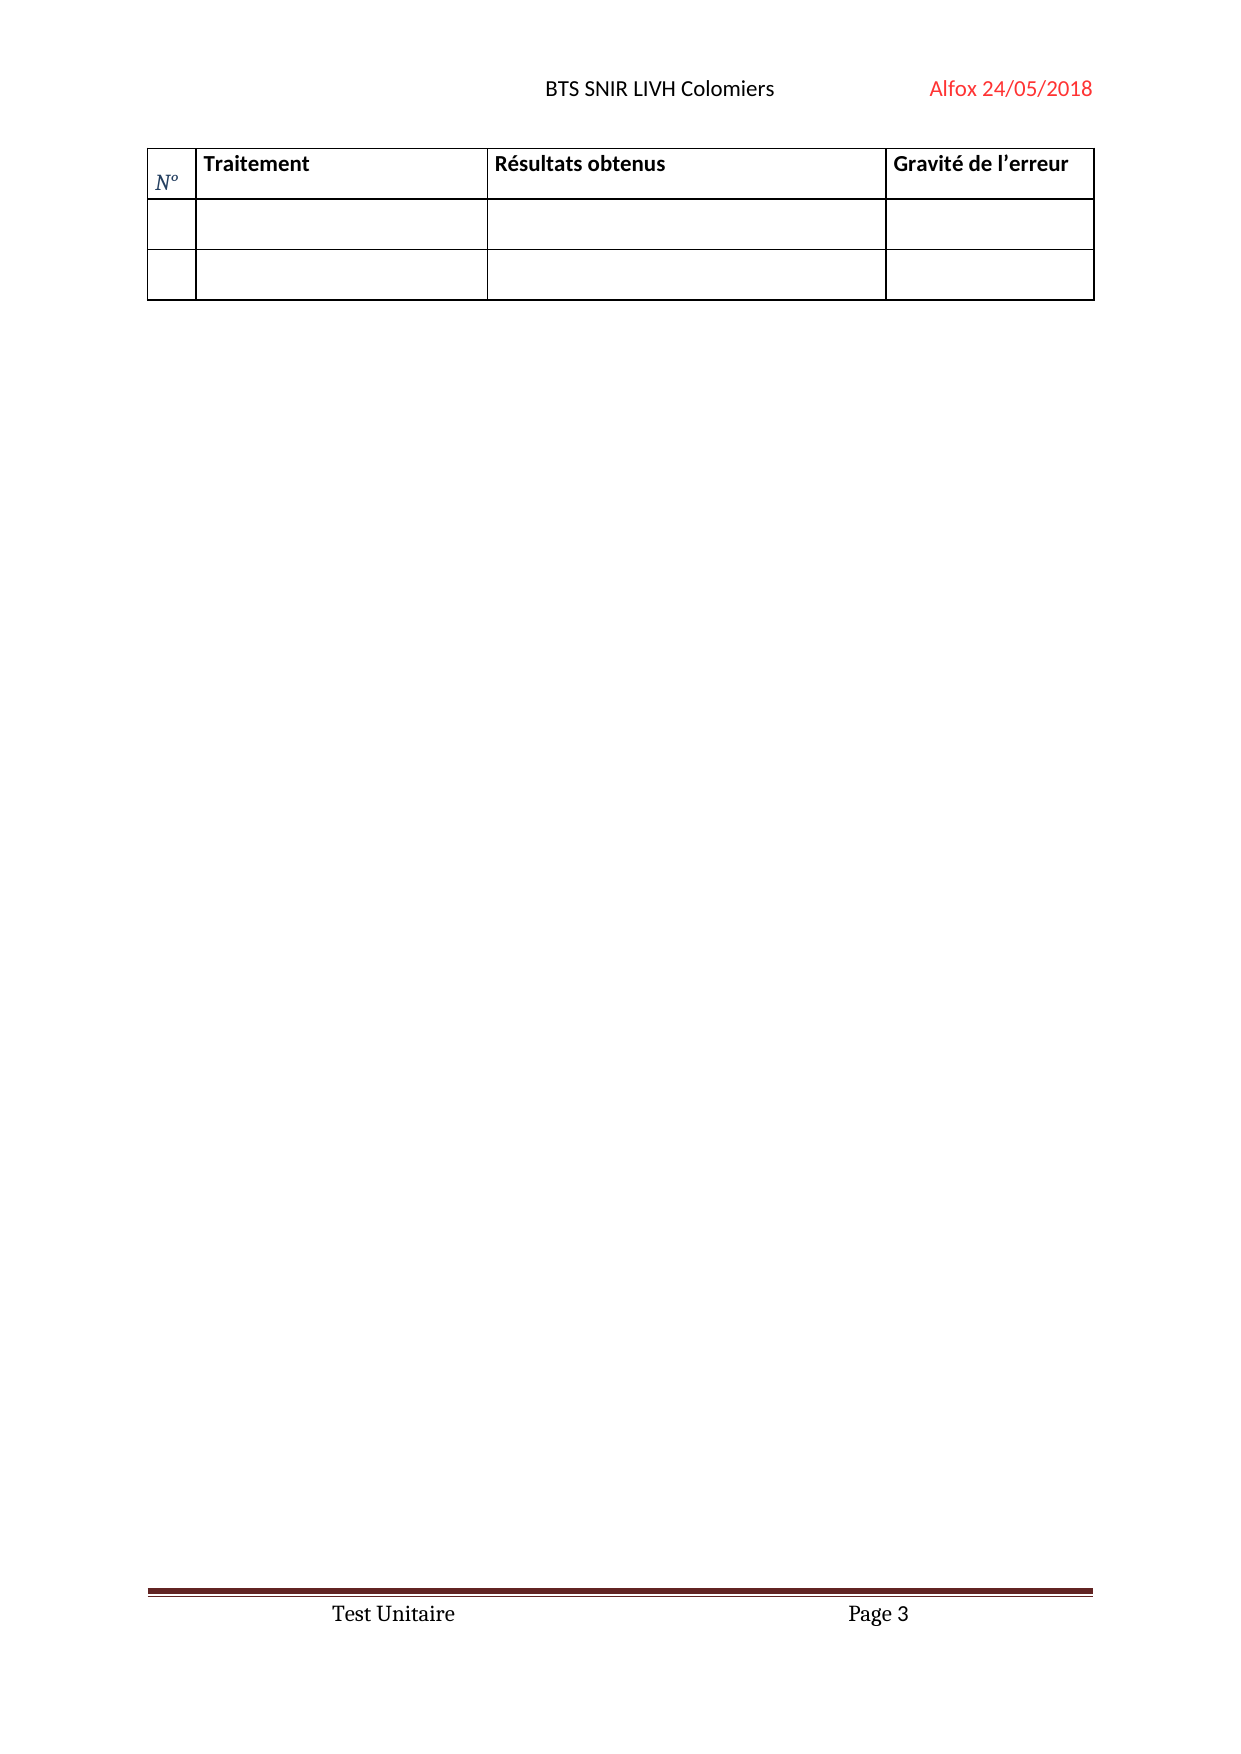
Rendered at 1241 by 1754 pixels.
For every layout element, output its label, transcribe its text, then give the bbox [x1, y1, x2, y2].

table_header Résultats obtenus [488, 149, 885, 198]
table_cell [488, 250, 885, 299]
table_cell [197, 250, 487, 299]
table_cell [197, 200, 487, 248]
table_header Traitement [197, 149, 487, 198]
table_header Gravité de l’erreur [887, 149, 1093, 198]
table_cell [488, 200, 885, 248]
table_cell [148, 200, 195, 248]
table_header N° [148, 149, 195, 198]
table_cell [887, 200, 1093, 248]
table_cell [148, 250, 195, 299]
table_cell [887, 250, 1093, 299]
